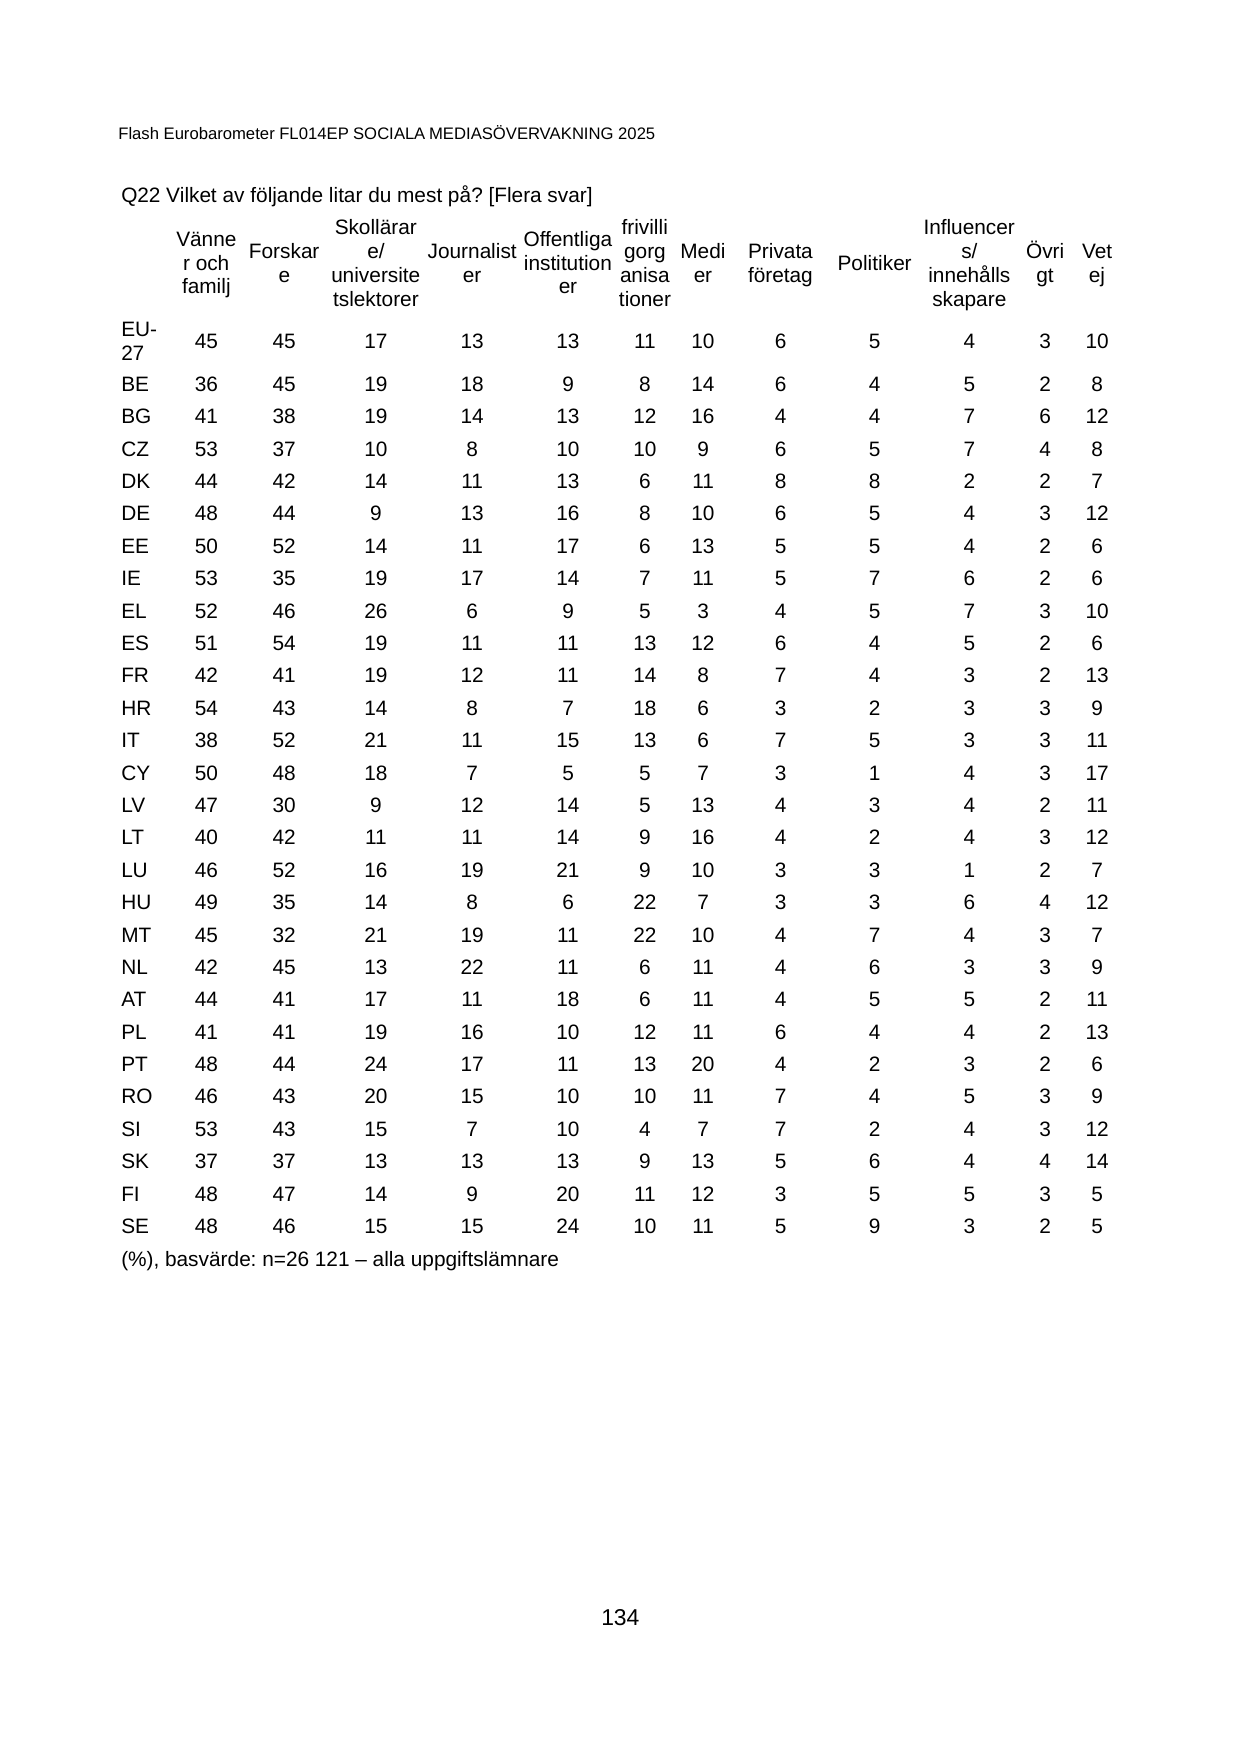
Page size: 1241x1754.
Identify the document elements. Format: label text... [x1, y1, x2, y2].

table_cell 36 [172, 368, 241, 400]
table_header Q22 Vilket av följande litar du mest på? [Flera svar] [118, 179, 1122, 211]
table_cell 11 [424, 530, 520, 562]
table_cell 3 [920, 1210, 1018, 1242]
table_cell 44 [241, 1048, 327, 1080]
table_cell 8 [424, 432, 520, 465]
table_cell 5 [829, 530, 920, 562]
table_cell 7 [1072, 854, 1122, 886]
table_cell 53 [172, 432, 241, 465]
table_cell 51 [172, 627, 241, 659]
table_cell 14 [328, 691, 424, 724]
table_cell 50 [172, 756, 241, 789]
table_cell 43 [241, 1080, 327, 1113]
table_cell 41 [241, 659, 327, 691]
table_cell 53 [172, 562, 241, 594]
table_cell 38 [172, 724, 241, 756]
table_cell 9 [1072, 1080, 1122, 1113]
table_cell 12 [1072, 886, 1122, 918]
table_cell 7 [920, 432, 1018, 465]
table_cell 10 [615, 432, 674, 465]
table_cell Offentliga institutioner [520, 211, 615, 314]
table_cell 4 [732, 789, 829, 821]
table_cell 6 [732, 497, 829, 529]
table_cell 19 [328, 400, 424, 432]
table_cell 6 [674, 691, 732, 724]
table_cell 12 [424, 789, 520, 821]
table_cell 15 [328, 1210, 424, 1242]
table_cell 8 [829, 465, 920, 497]
table_cell 10 [1072, 314, 1122, 367]
table_cell 40 [172, 821, 241, 853]
table_cell 5 [920, 368, 1018, 400]
table_cell 7 [674, 886, 732, 918]
table_cell 24 [520, 1210, 615, 1242]
table_cell 2 [1018, 530, 1072, 562]
table_cell 6 [615, 465, 674, 497]
table_cell 5 [520, 756, 615, 789]
table_cell 10 [520, 1080, 615, 1113]
table_cell 5 [829, 314, 920, 367]
table_cell DK [118, 465, 172, 497]
table_cell Vet ej [1072, 211, 1122, 314]
table_cell PT [118, 1048, 172, 1080]
table_cell 6 [1072, 1048, 1122, 1080]
table_cell 10 [674, 497, 732, 529]
table_cell 14 [520, 789, 615, 821]
table_cell 14 [328, 530, 424, 562]
table_cell PL [118, 1015, 172, 1048]
table_cell 4 [920, 314, 1018, 367]
table_cell 13 [328, 951, 424, 983]
table_cell 5 [920, 1178, 1018, 1210]
table_cell 10 [520, 432, 615, 465]
table_cell 3 [1018, 1080, 1072, 1113]
table_cell 2 [829, 1113, 920, 1145]
table_cell 4 [920, 918, 1018, 951]
table_cell 48 [172, 1178, 241, 1210]
table_cell 16 [328, 854, 424, 886]
table_cell 4 [829, 1080, 920, 1113]
table_cell 47 [241, 1178, 327, 1210]
table_cell 11 [424, 627, 520, 659]
table_cell EL [118, 594, 172, 627]
table_cell 5 [732, 530, 829, 562]
table_cell 12 [674, 627, 732, 659]
table_cell 18 [615, 691, 674, 724]
table_cell 43 [241, 691, 327, 724]
table_cell 6 [615, 951, 674, 983]
table_cell 1 [920, 854, 1018, 886]
table_cell 6 [674, 724, 732, 756]
table_cell 15 [424, 1210, 520, 1242]
table_cell LU [118, 854, 172, 886]
table_cell 2 [1018, 627, 1072, 659]
table_cell 19 [328, 368, 424, 400]
table_cell 7 [674, 1113, 732, 1145]
table_cell 3 [732, 756, 829, 789]
table_cell 11 [674, 1080, 732, 1113]
table_cell 4 [615, 1113, 674, 1145]
table_cell 6 [1018, 400, 1072, 432]
table_cell 18 [424, 368, 520, 400]
table_cell 35 [241, 562, 327, 594]
table_cell 2 [829, 1048, 920, 1080]
table_cell 10 [615, 1080, 674, 1113]
table_cell 2 [829, 821, 920, 853]
table_cell 4 [732, 983, 829, 1015]
table_cell 3 [1018, 497, 1072, 529]
table_cell 4 [1018, 1145, 1072, 1177]
table_cell 41 [241, 1015, 327, 1048]
table_cell 3 [829, 886, 920, 918]
table_cell 17 [424, 1048, 520, 1080]
table_cell 14 [520, 821, 615, 853]
table_cell 5 [920, 1080, 1018, 1113]
table_cell 3 [1018, 756, 1072, 789]
table_cell 6 [732, 627, 829, 659]
table_cell 5 [615, 756, 674, 789]
table_cell 35 [241, 886, 327, 918]
table_cell SI [118, 1113, 172, 1145]
table_cell 6 [920, 562, 1018, 594]
table_cell 17 [1072, 756, 1122, 789]
table_cell AT [118, 983, 172, 1015]
table_cell 4 [732, 918, 829, 951]
table_cell 37 [241, 1145, 327, 1177]
table_cell Skollärare/universitetslektorer [328, 211, 424, 314]
table_cell 20 [674, 1048, 732, 1080]
table_cell 13 [520, 465, 615, 497]
table_cell 5 [1072, 1178, 1122, 1210]
table_cell Politiker [829, 211, 920, 314]
table_cell LT [118, 821, 172, 853]
table_cell 12 [1072, 400, 1122, 432]
table_cell 10 [615, 1210, 674, 1242]
table_cell 8 [424, 886, 520, 918]
table_cell 52 [172, 594, 241, 627]
table_cell 48 [172, 1210, 241, 1242]
table_cell 4 [732, 821, 829, 853]
table_cell 8 [615, 368, 674, 400]
table_cell 6 [1072, 627, 1122, 659]
table_cell Journalister [424, 211, 520, 314]
table_cell Forskare [241, 211, 327, 314]
table_cell frivilligorganisationer [615, 211, 674, 314]
table_cell 7 [732, 724, 829, 756]
table_cell 8 [615, 497, 674, 529]
table_cell 18 [520, 983, 615, 1015]
table_cell 10 [674, 854, 732, 886]
table_cell 13 [674, 789, 732, 821]
table_cell Övrigt [1018, 211, 1072, 314]
table_cell 45 [172, 314, 241, 367]
table_cell 13 [615, 1048, 674, 1080]
table_cell 21 [328, 724, 424, 756]
table_cell FR [118, 659, 172, 691]
table_cell 13 [674, 530, 732, 562]
table_cell 7 [732, 659, 829, 691]
table_cell 10 [674, 314, 732, 367]
table_cell 30 [241, 789, 327, 821]
table_cell 7 [732, 1113, 829, 1145]
table_cell 9 [424, 1178, 520, 1210]
table_cell 24 [328, 1048, 424, 1080]
table_cell 26 [328, 594, 424, 627]
table_cell 13 [424, 1145, 520, 1177]
table_cell BE [118, 368, 172, 400]
table_cell 17 [424, 562, 520, 594]
table_cell 2 [1018, 1015, 1072, 1048]
table_cell 7 [829, 562, 920, 594]
table_cell 2 [1018, 659, 1072, 691]
table_cell 54 [172, 691, 241, 724]
table_cell 14 [1072, 1145, 1122, 1177]
table_cell 5 [829, 983, 920, 1015]
table_cell 16 [674, 400, 732, 432]
table_cell 45 [241, 368, 327, 400]
table_cell 15 [520, 724, 615, 756]
table_cell 11 [674, 465, 732, 497]
table_cell 5 [732, 562, 829, 594]
table_cell 49 [172, 886, 241, 918]
table_cell 13 [1072, 659, 1122, 691]
table_cell 19 [424, 918, 520, 951]
table_cell 4 [732, 594, 829, 627]
table_cell 17 [328, 983, 424, 1015]
table_cell 19 [328, 627, 424, 659]
table_cell 41 [241, 983, 327, 1015]
table_cell 14 [520, 562, 615, 594]
table_cell 11 [328, 821, 424, 853]
table_cell 13 [328, 1145, 424, 1177]
table_cell 5 [920, 983, 1018, 1015]
table_cell 44 [172, 465, 241, 497]
table_cell 3 [1018, 314, 1072, 367]
table_cell 4 [732, 400, 829, 432]
table_cell 13 [424, 314, 520, 367]
table_cell 18 [328, 756, 424, 789]
table_cell 9 [1072, 691, 1122, 724]
table_cell 6 [732, 314, 829, 367]
table_cell 2 [1018, 983, 1072, 1015]
table_cell 52 [241, 854, 327, 886]
table_cell DE [118, 497, 172, 529]
table_cell 4 [920, 1113, 1018, 1145]
table_cell 5 [732, 1145, 829, 1177]
table_cell RO [118, 1080, 172, 1113]
table_cell 13 [615, 627, 674, 659]
table_cell 3 [1018, 691, 1072, 724]
table_cell 9 [328, 789, 424, 821]
table_cell 3 [829, 854, 920, 886]
table_cell 46 [172, 854, 241, 886]
table_cell 52 [241, 530, 327, 562]
table_cell SK [118, 1145, 172, 1177]
table_cell 3 [1018, 594, 1072, 627]
table_cell 11 [1072, 789, 1122, 821]
table_cell 2 [1018, 465, 1072, 497]
table_cell ES [118, 627, 172, 659]
table_cell 6 [829, 1145, 920, 1177]
table_cell 48 [172, 497, 241, 529]
table_cell 10 [328, 432, 424, 465]
table_cell 43 [241, 1113, 327, 1145]
table_cell 11 [520, 951, 615, 983]
table_cell 9 [615, 1145, 674, 1177]
table_cell 6 [829, 951, 920, 983]
table_cell 2 [1018, 368, 1072, 400]
table_cell Influencers/innehållsskapare [920, 211, 1018, 314]
table_cell 4 [829, 368, 920, 400]
table_cell 6 [615, 983, 674, 1015]
table_cell EE [118, 530, 172, 562]
table_cell 3 [1018, 1113, 1072, 1145]
table_cell 3 [674, 594, 732, 627]
table_cell 5 [829, 724, 920, 756]
table_cell FI [118, 1178, 172, 1210]
table_cell HR [118, 691, 172, 724]
table_cell 45 [241, 951, 327, 983]
table_cell CY [118, 756, 172, 789]
table_cell 15 [424, 1080, 520, 1113]
table_cell 11 [520, 659, 615, 691]
table_cell 11 [674, 562, 732, 594]
table_cell 21 [520, 854, 615, 886]
table_cell 20 [520, 1178, 615, 1210]
table_cell 13 [674, 1145, 732, 1177]
table_cell 19 [328, 659, 424, 691]
table_cell 45 [172, 918, 241, 951]
table_cell 45 [241, 314, 327, 367]
table_cell 7 [424, 1113, 520, 1145]
table_cell 10 [1072, 594, 1122, 627]
table_cell 2 [1018, 854, 1072, 886]
table_cell (%), basvärde: n=26 121 – alla uppgiftslämnare [118, 1242, 1122, 1274]
table_cell 54 [241, 627, 327, 659]
table_cell 4 [829, 1015, 920, 1048]
table_cell 12 [674, 1178, 732, 1210]
table_cell 12 [1072, 821, 1122, 853]
table_cell 13 [615, 724, 674, 756]
table_cell 3 [920, 724, 1018, 756]
table_cell 2 [1018, 1048, 1072, 1080]
table_cell 4 [920, 789, 1018, 821]
table_cell Privata företag [732, 211, 829, 314]
table_cell 4 [920, 530, 1018, 562]
table_cell 7 [829, 918, 920, 951]
table_cell 41 [172, 1015, 241, 1048]
table_cell 6 [615, 530, 674, 562]
table_cell 22 [615, 886, 674, 918]
table_cell 8 [674, 659, 732, 691]
table_cell 9 [520, 368, 615, 400]
table_cell 10 [520, 1015, 615, 1048]
table_cell 4 [732, 951, 829, 983]
table_cell 11 [424, 821, 520, 853]
table_cell NL [118, 951, 172, 983]
table_cell 8 [1072, 432, 1122, 465]
table_cell 11 [520, 918, 615, 951]
table_cell 44 [172, 983, 241, 1015]
table_cell Vänner och familj [172, 211, 241, 314]
table_cell 46 [172, 1080, 241, 1113]
table_cell 42 [241, 465, 327, 497]
table_cell 13 [520, 400, 615, 432]
table_cell HU [118, 886, 172, 918]
table_cell BG [118, 400, 172, 432]
table_cell 4 [920, 821, 1018, 853]
table_cell 8 [732, 465, 829, 497]
table_cell 11 [1072, 983, 1122, 1015]
table_cell 3 [829, 789, 920, 821]
table_cell 4 [920, 1145, 1018, 1177]
table_cell 32 [241, 918, 327, 951]
table_cell 4 [920, 497, 1018, 529]
table_cell 14 [424, 400, 520, 432]
table_cell 4 [829, 627, 920, 659]
table_cell 6 [732, 432, 829, 465]
table_cell 3 [1018, 724, 1072, 756]
table_cell Medier [674, 211, 732, 314]
table_cell 11 [424, 983, 520, 1015]
table_cell 4 [1018, 432, 1072, 465]
table_cell 7 [424, 756, 520, 789]
table_cell 11 [424, 465, 520, 497]
table_cell 37 [172, 1145, 241, 1177]
table_cell 42 [172, 659, 241, 691]
table_cell 8 [1072, 368, 1122, 400]
table_cell 16 [674, 821, 732, 853]
table_cell 11 [674, 1015, 732, 1048]
table_cell 4 [920, 756, 1018, 789]
table_cell 4 [1018, 886, 1072, 918]
table_cell 12 [1072, 1113, 1122, 1145]
table_cell 5 [829, 594, 920, 627]
table_cell 7 [1072, 465, 1122, 497]
table_cell 4 [829, 400, 920, 432]
table_cell 16 [520, 497, 615, 529]
table_cell 12 [1072, 497, 1122, 529]
table_cell 7 [520, 691, 615, 724]
table_cell 6 [1072, 562, 1122, 594]
table_cell 46 [241, 1210, 327, 1242]
table_cell 7 [674, 756, 732, 789]
table_cell 17 [520, 530, 615, 562]
table_cell LV [118, 789, 172, 821]
table_cell 19 [424, 854, 520, 886]
table_cell 48 [172, 1048, 241, 1080]
table_cell 12 [615, 1015, 674, 1048]
table_cell 19 [328, 1015, 424, 1048]
table_cell 5 [829, 1178, 920, 1210]
table_cell 3 [732, 691, 829, 724]
table_cell 7 [615, 562, 674, 594]
table_cell 3 [1018, 918, 1072, 951]
table_cell 12 [424, 659, 520, 691]
table_cell 22 [424, 951, 520, 983]
table_cell 50 [172, 530, 241, 562]
table_cell 38 [241, 400, 327, 432]
table_cell 3 [732, 1178, 829, 1210]
table_cell 10 [520, 1113, 615, 1145]
table_cell 3 [920, 691, 1018, 724]
table_cell 3 [1018, 821, 1072, 853]
table_cell 16 [424, 1015, 520, 1048]
table_cell 52 [241, 724, 327, 756]
table_cell 1 [829, 756, 920, 789]
table_cell 5 [732, 1210, 829, 1242]
table_cell 10 [674, 918, 732, 951]
table_cell 14 [328, 465, 424, 497]
table_cell 47 [172, 789, 241, 821]
table_cell EU-27 [118, 314, 172, 367]
table_cell 5 [920, 627, 1018, 659]
table_cell 3 [732, 886, 829, 918]
table_cell 6 [920, 886, 1018, 918]
table_cell 2 [1018, 1210, 1072, 1242]
table_cell 3 [920, 951, 1018, 983]
table_cell 19 [328, 562, 424, 594]
table_cell 7 [920, 400, 1018, 432]
table_cell 21 [328, 918, 424, 951]
table_cell 3 [1018, 951, 1072, 983]
table_cell 17 [328, 314, 424, 367]
table_cell 6 [520, 886, 615, 918]
table_cell 7 [732, 1080, 829, 1113]
table_cell 11 [615, 1178, 674, 1210]
table_cell 46 [241, 594, 327, 627]
table_cell 13 [424, 497, 520, 529]
table_cell 11 [674, 951, 732, 983]
table_cell 48 [241, 756, 327, 789]
table_cell 4 [920, 1015, 1018, 1048]
table_cell 14 [615, 659, 674, 691]
table_cell 5 [615, 594, 674, 627]
table_cell 2 [1018, 562, 1072, 594]
table_cell 13 [520, 314, 615, 367]
table_cell 6 [1072, 530, 1122, 562]
table_cell 15 [328, 1113, 424, 1145]
table_cell 8 [424, 691, 520, 724]
table_cell 9 [829, 1210, 920, 1242]
table_cell 9 [328, 497, 424, 529]
table_cell 3 [732, 854, 829, 886]
table_cell [118, 211, 172, 314]
table_cell 3 [1018, 1178, 1072, 1210]
table_cell 5 [829, 432, 920, 465]
table_cell 11 [674, 1210, 732, 1242]
table_cell 13 [520, 1145, 615, 1177]
table_cell 3 [920, 1048, 1018, 1080]
table_cell CZ [118, 432, 172, 465]
table_cell 9 [615, 854, 674, 886]
table_cell 11 [520, 627, 615, 659]
table_cell 9 [1072, 951, 1122, 983]
table_cell 44 [241, 497, 327, 529]
table_cell 5 [615, 789, 674, 821]
table_cell 9 [520, 594, 615, 627]
table_cell 14 [328, 1178, 424, 1210]
table_cell 11 [1072, 724, 1122, 756]
table_cell 42 [172, 951, 241, 983]
table_cell 20 [328, 1080, 424, 1113]
table_cell 6 [424, 594, 520, 627]
table_cell 12 [615, 400, 674, 432]
table_cell 11 [615, 314, 674, 367]
table_cell 41 [172, 400, 241, 432]
table_cell 2 [829, 691, 920, 724]
table_cell IE [118, 562, 172, 594]
table_cell 4 [732, 1048, 829, 1080]
table_cell 13 [1072, 1015, 1122, 1048]
table_cell 2 [920, 465, 1018, 497]
table_cell 11 [424, 724, 520, 756]
table_cell 2 [1018, 789, 1072, 821]
table_cell 14 [674, 368, 732, 400]
table_cell 6 [732, 1015, 829, 1048]
table_cell 11 [520, 1048, 615, 1080]
table_cell IT [118, 724, 172, 756]
table_cell 6 [732, 368, 829, 400]
table_cell 9 [674, 432, 732, 465]
table_cell SE [118, 1210, 172, 1242]
table_cell 7 [1072, 918, 1122, 951]
table_cell 5 [829, 497, 920, 529]
table_cell 37 [241, 432, 327, 465]
table_cell 4 [829, 659, 920, 691]
table_cell 14 [328, 886, 424, 918]
table_cell 42 [241, 821, 327, 853]
table_cell 22 [615, 918, 674, 951]
table_cell 5 [1072, 1210, 1122, 1242]
table_cell 3 [920, 659, 1018, 691]
table_cell 53 [172, 1113, 241, 1145]
table_cell 7 [920, 594, 1018, 627]
table_cell 11 [674, 983, 732, 1015]
table_cell MT [118, 918, 172, 951]
table_cell 9 [615, 821, 674, 853]
